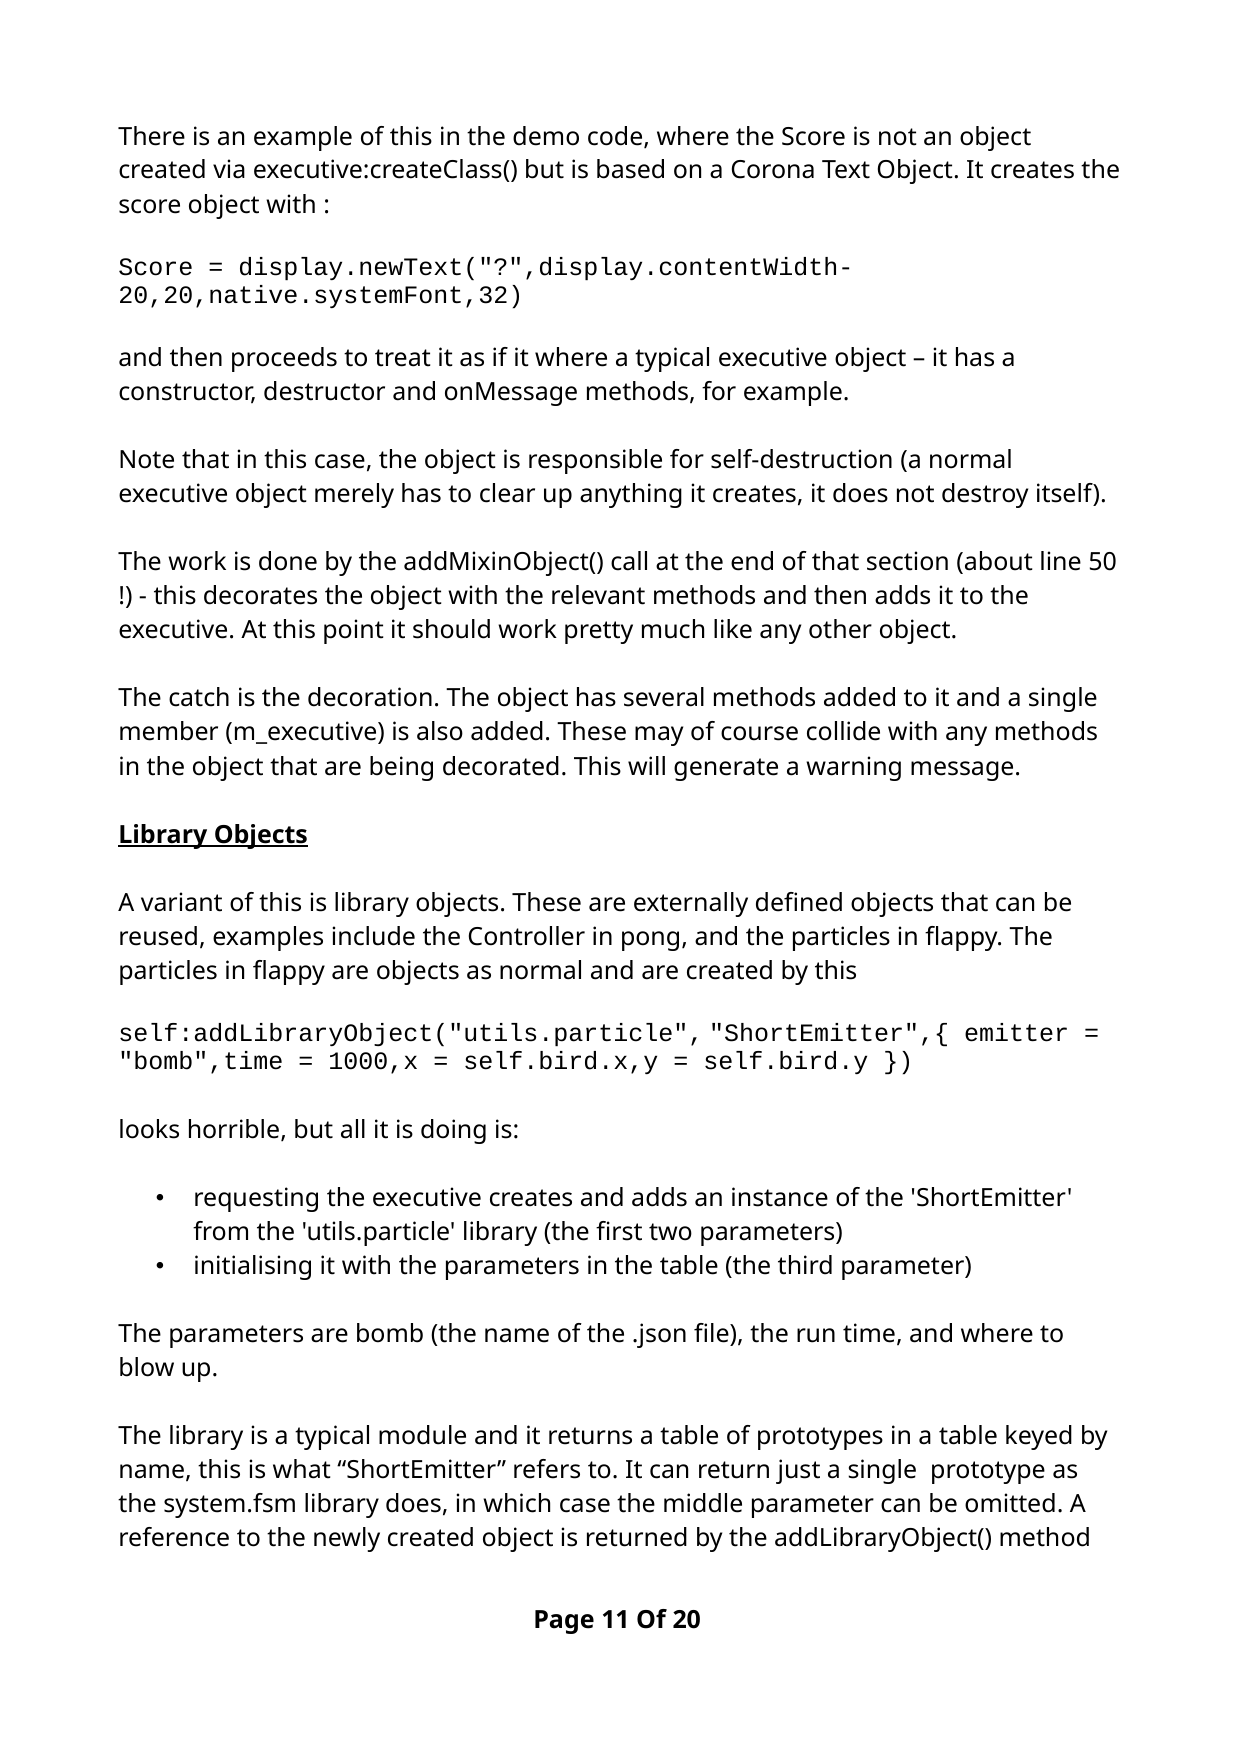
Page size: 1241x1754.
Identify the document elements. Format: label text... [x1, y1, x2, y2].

text looks horrible, but all it is doing is: [118, 1111, 1122, 1145]
text Score = display.newText("?",display.contentWidth-20,20,native.systemFont,32) [118, 254, 1122, 311]
list requesting the executive creates and adds an instance of the 'ShortEmitter' from the 'utils.particle' library (the first two parameters) [156, 1179, 1122, 1248]
text Library Objects [118, 816, 1122, 850]
text The work is done by the addMixinObject() call at the end of that section (about line 50 !) - this decorates the object with the relevant methods and then adds it to the executive. At this point it should work pretty much like any other object. [118, 544, 1122, 646]
text There is an example of this in the demo code, where the Score is not an object created via executive:createClass() but is based on a Corona Text Object. It creates the score object with : [118, 118, 1122, 220]
text Note that in this case, the object is responsible for self-destruction (a normal executive object merely has to clear up anything it creates, it does not destroy itself). [118, 442, 1122, 510]
list initialising it with the parameters in the table (the third parameter) [156, 1248, 1122, 1282]
text A variant of this is library objects. These are externally defined objects that can be reused, examples include the Controller in pong, and the particles in flappy. The particles in flappy are objects as normal and are created by this [118, 884, 1122, 987]
text The parameters are bomb (the name of the .json file), the run time, and where to blow up. [118, 1316, 1122, 1384]
text and then proceeds to treat it as if it where a typical executive object – it has a constructor, destructor and onMessage methods, for example. [118, 339, 1122, 407]
text The library is a typical module and it returns a table of prototypes in a table keyed by name, this is what “ShortEmitter” refers to. It can return just a single prototype as the system.fsm library does, in which case the middle parameter can be omitted. A reference to the newly created object is returned by the addLibraryObject() method [118, 1418, 1122, 1554]
text The catch is the decoration. The object has several methods added to it and a single member (m_executive) is also added. These may of course collide with any methods in the object that are being decorated. This will generate a warning message. [118, 680, 1122, 782]
text self:addLibraryObject("utils.particle", "ShortEmitter",{ emitter = "bomb",time = 1000,x = self.bird.x,y = self.bird.y }) [118, 1021, 1122, 1077]
